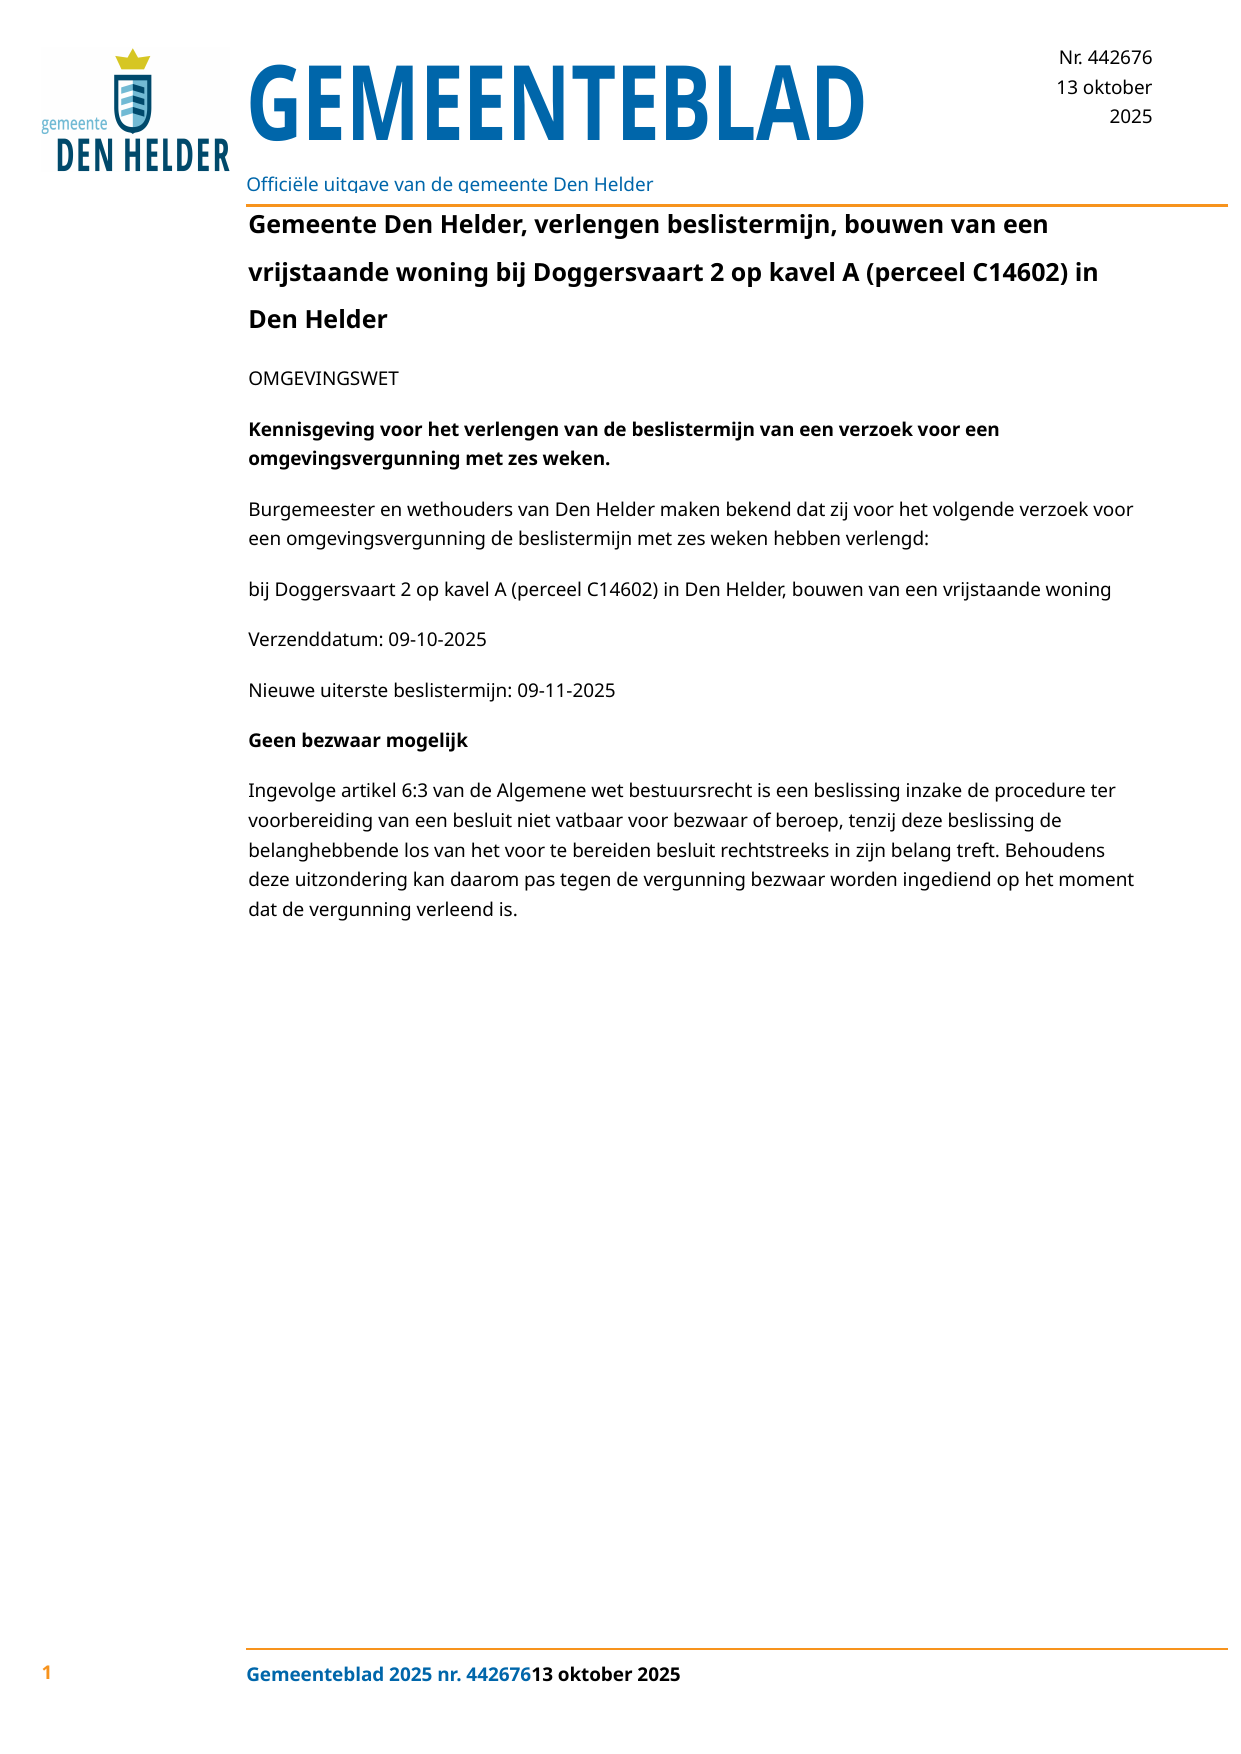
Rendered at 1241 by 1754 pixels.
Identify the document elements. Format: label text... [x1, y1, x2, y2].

text OMGEVINGSWET [248, 366, 1152, 391]
text Kennisgeving voor het verlengen van de beslistermijn van een verzoek voor een omgevingsvergunning met zes weken. [248, 416, 1152, 471]
picture [130, 157, 135, 172]
text Gemeente Den Helder, verlengen beslistermijn, bouwen van een vrijstaande woning bij Doggersvaart 2 op kavel A (perceel C14602) in Den Helder [248, 207, 1152, 336]
picture [41, 47, 231, 172]
text Nieuwe uiterste beslistermijn: 09-11-2025 [248, 677, 1152, 702]
text Burgemeester en wethouders van Den Helder maken bekend dat zij voor het volgende verzoek voor een omgevingsvergunning de beslistermijn met zes weken hebben verlengd: [248, 496, 1152, 551]
picture [182, 144, 187, 165]
text Verzenddatum: 09-10-2025 [248, 626, 1152, 652]
text Geen bezwaar mogelijk [248, 727, 1152, 753]
text bij Doggersvaart 2 op kavel A (perceel C14602) in Den Helder, bouwen van een vrijstaande woning [248, 576, 1152, 602]
text Ingevolge artikel 6:3 van de Algemene wet bestuursrecht is een beslissing inzake de procedure ter voorbereiding van een besluit niet vatbaar voor bezwaar of beroep, tenzij deze beslissing de belanghebbende los van het voor te bereiden besluit rechtstreeks in zijn belang treft. Behoudens deze uitzondering kan daarom pas tegen de vergunning bezwaar worden ingediend op het moment dat de vergunning verleend is. [248, 778, 1152, 922]
picture [220, 160, 224, 172]
picture [100, 154, 106, 172]
picture [63, 144, 68, 165]
